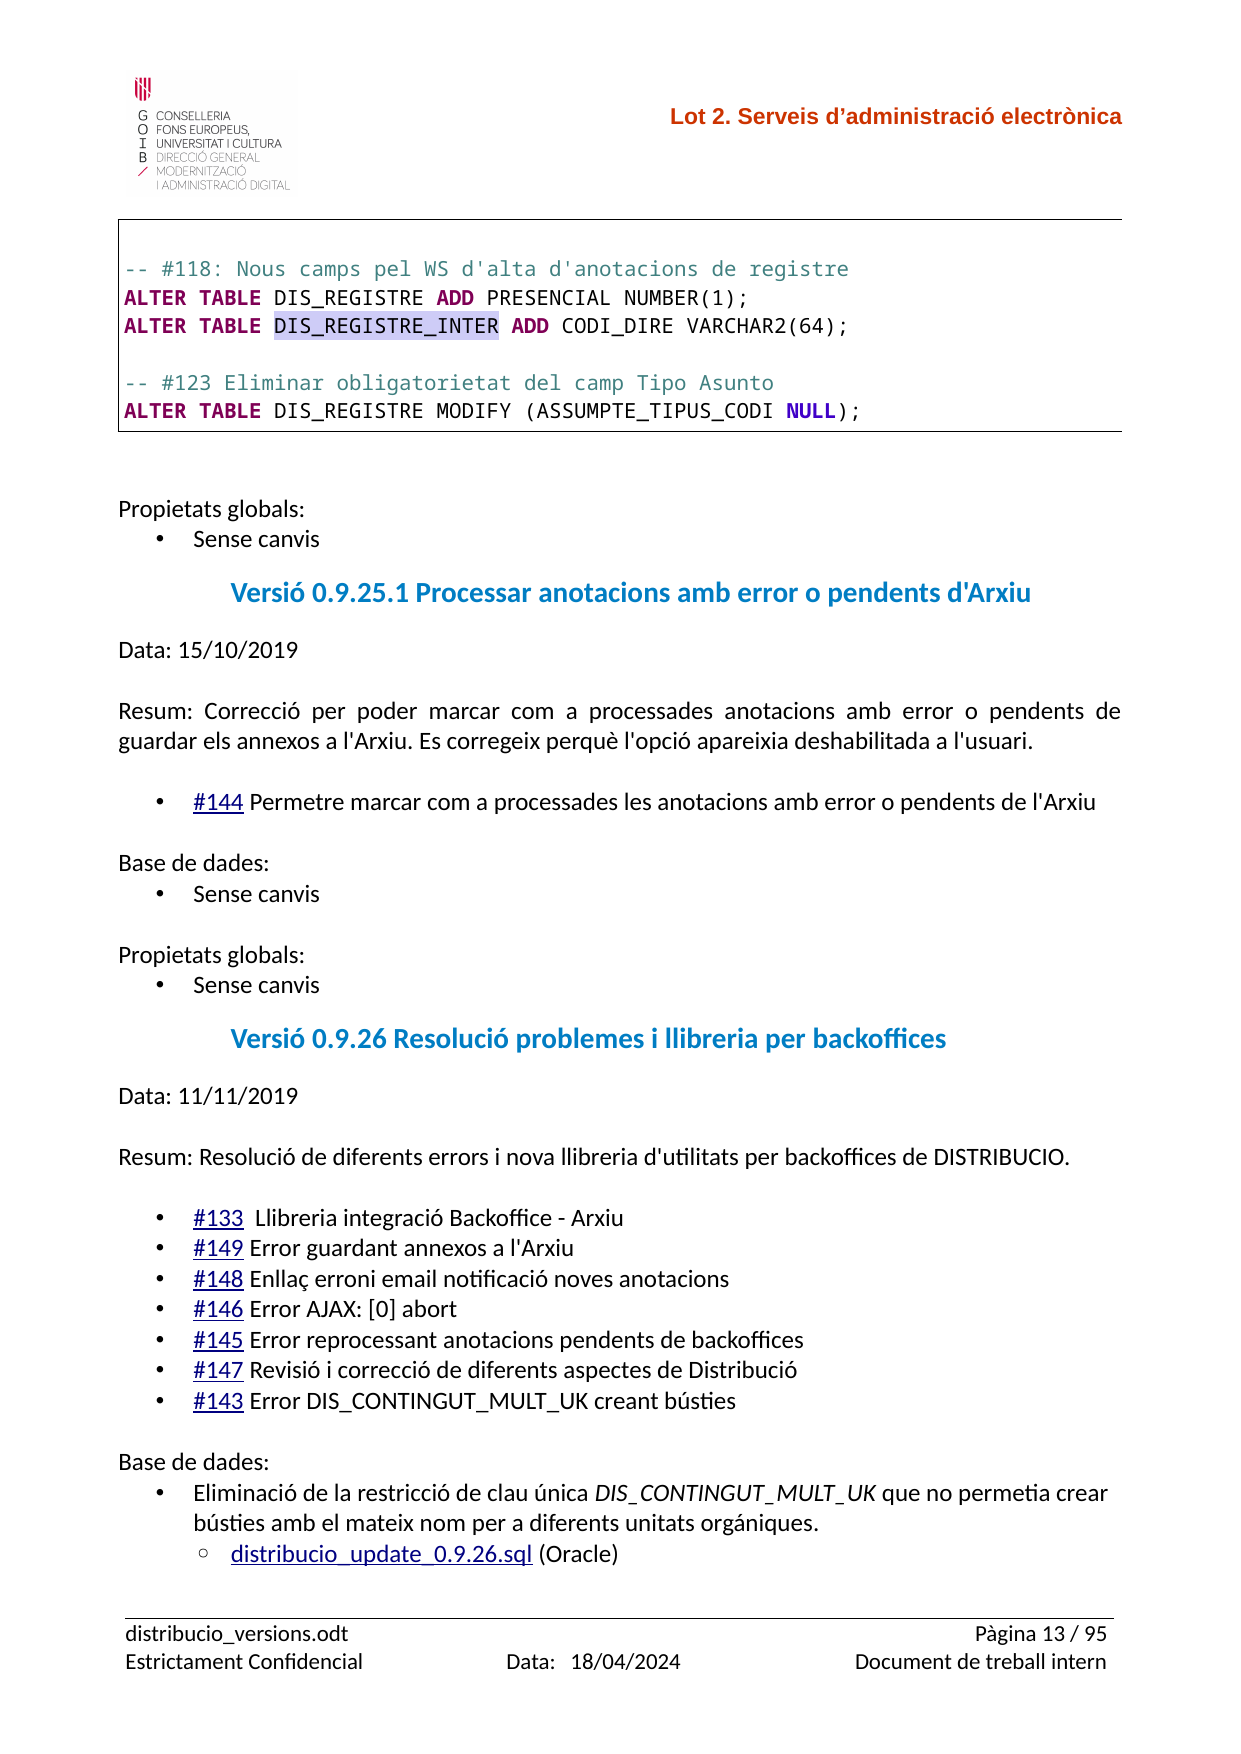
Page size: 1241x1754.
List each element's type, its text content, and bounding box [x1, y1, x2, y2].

list #144 Permetre marcar com a processades les anotacions amb error o pendents de l'Arxiu [156, 786, 1122, 817]
list Sense canvis [156, 969, 1122, 1000]
subtitle Versió 0.9.26 Resolució problemes i llibreria per backoffices [153, 1021, 1122, 1056]
table_header -- #118: Nous camps pel WS d'alta d'anotacions de registre ALTER TABLE DIS_REGISTRE ADD PRESENCIAL NUMBER(1); ALTER TABLE DIS_REGISTRE_INTER ADD CODI_DIRE VARCHAR2(64); -- #123 Eliminar obligatorietat del camp Tipo Asunto ALTER TABLE DIS_REGISTRE MODIFY (ASSUMPTE_TIPUS_CODI NULL); [119, 220, 1122, 431]
list Sense canvis [156, 878, 1122, 908]
text Base de dades: [118, 1446, 1122, 1477]
picture [126, 70, 299, 197]
list #143 Error DIS_CONTINGUT_MULT_UK creant bústies [156, 1385, 1122, 1416]
list #148 Enllaç erroni email notificació noves anotacions [156, 1263, 1122, 1293]
text Resum: Resolució de diferents errors i nova llibreria d'utilitats per backoffices de DISTRIBUCIO. [118, 1141, 1122, 1171]
text Propietats globals: [118, 493, 1122, 523]
list #147 Revisió i correcció de diferents aspectes de Distribució [156, 1354, 1122, 1385]
list Sense canvis [156, 523, 1122, 554]
list #146 Error AJAX: [0] abort [156, 1293, 1122, 1324]
text Propietats globals: [118, 939, 1122, 969]
subtitle Versió 0.9.25.1 Processar anotacions amb error o pendents d'Arxiu [153, 574, 1122, 610]
list Eliminació de la restricció de clau única DIS_CONTINGUT_MULT_UK que no permetia crear bústies amb el mateix nom per a diferents unitats orgániques. [156, 1477, 1122, 1538]
list #133 Llibreria integració Backoffice - Arxiu [156, 1202, 1122, 1232]
list distribucio_update_0.9.26.sql (Oracle) [193, 1538, 1122, 1568]
text Base de dades: [118, 847, 1122, 878]
list #145 Error reprocessant anotacions pendents de backoffices [156, 1324, 1122, 1354]
text Data: 15/10/2019 [118, 634, 1122, 664]
list #149 Error guardant annexos a l'Arxiu [156, 1232, 1122, 1263]
text Data: 11/11/2019 [118, 1080, 1122, 1110]
text Resum: Correcció per poder marcar com a processades anotacions amb error o pendents de guardar els annexos a l'Arxiu. Es corregeix perquè l'opció apareixia deshabilitada a l'usuari. [118, 695, 1122, 756]
